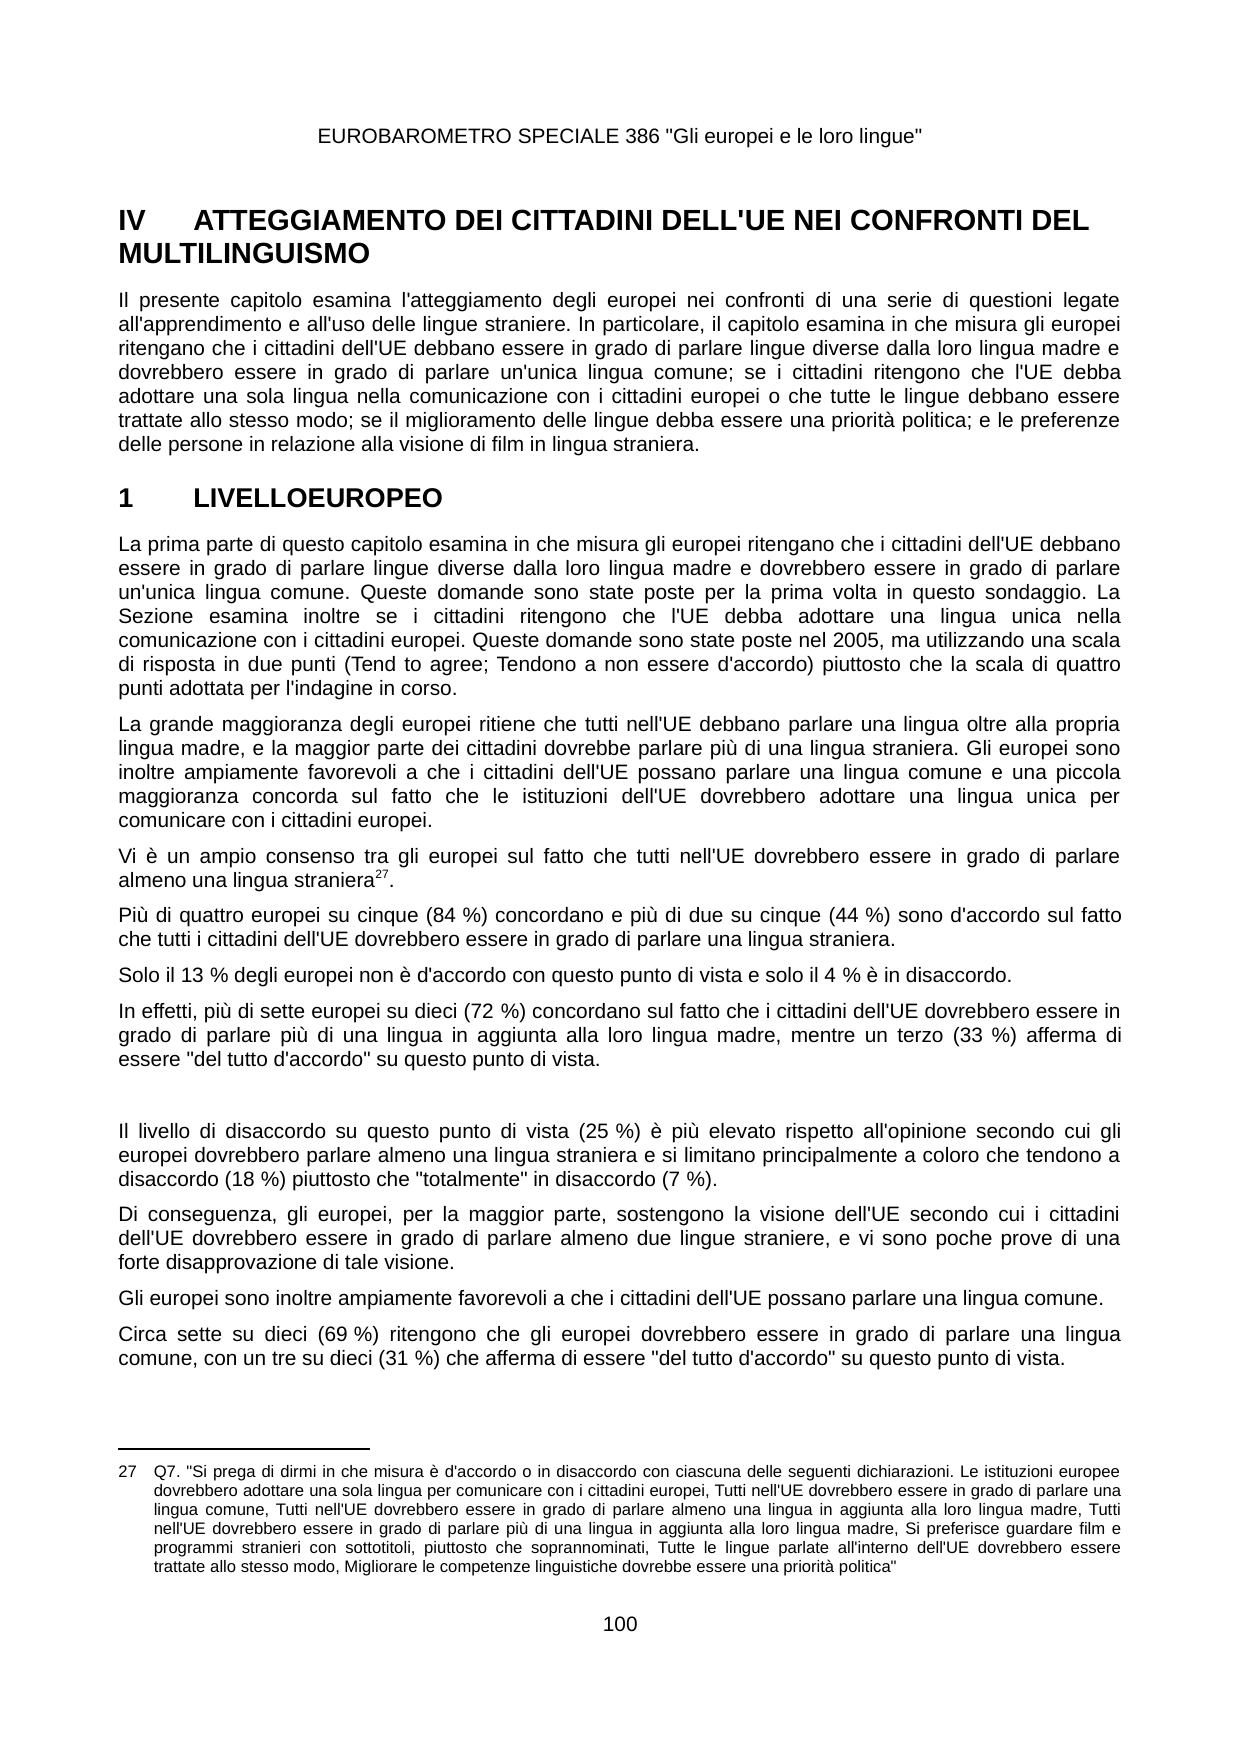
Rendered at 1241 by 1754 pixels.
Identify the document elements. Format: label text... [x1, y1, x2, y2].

text Solo il 13 % degli europei non è d'accordo con questo punto di vista e solo il 4 % è in disaccordo. [118, 963, 1122, 987]
subtitle ATTEGGIAMENTO DEI CITTADINI DELL'UE NEI CONFRONTI DEL MULTILINGUISMO [118, 202, 1122, 269]
text Il livello di disaccordo su questo punto di vista (25 %) è più elevato rispetto all'opinione secondo cui gli europei dovrebbero parlare almeno una lingua straniera e si limitano principalmente a coloro che tendono a disaccordo (18 %) piuttosto che "totalmente" in disaccordo (7 %). [118, 1118, 1122, 1190]
text Il presente capitolo esamina l'atteggiamento degli europei nei confronti di una serie di questioni legate all'apprendimento e all'uso delle lingue straniere. In particolare, il capitolo esamina in che misura gli europei ritengano che i cittadini dell'UE debbano essere in grado di parlare lingue diverse dalla loro lingua madre e dovrebbero essere in grado di parlare un'unica lingua comune; se i cittadini ritengono che l'UE debba adottare una sola lingua nella comunicazione con i cittadini europei o che tutte le lingue debbano essere trattate allo stesso modo; se il miglioramento delle lingue debba essere una priorità politica; e le preferenze delle persone in relazione alla visione di film in lingua straniera. [118, 288, 1122, 456]
text Circa sette su dieci (69 %) ritengono che gli europei dovrebbero essere in grado di parlare una lingua comune, con un tre su dieci (31 %) che afferma di essere "del tutto d'accordo" su questo punto di vista. [118, 1322, 1122, 1370]
text Più di quattro europei su cinque (84 %) concordano e più di due su cinque (44 %) sono d'accordo sul fatto che tutti i cittadini dell'UE dovrebbero essere in grado di parlare una lingua straniera. [118, 903, 1122, 951]
text In effetti, più di sette europei su dieci (72 %) concordano sul fatto che i cittadini dell'UE dovrebbero essere in grado di parlare più di una lingua in aggiunta alla loro lingua madre, mentre un terzo (33 %) afferma di essere "del tutto d'accordo" su questo punto di vista. [118, 999, 1122, 1071]
subtitle LIVELLOEUROPEO [118, 482, 1122, 514]
text Vi è un ampio consenso tra gli europei sul fatto che tutti nell'UE dovrebbero essere in grado di parlare almeno una lingua straniera. [118, 843, 1122, 891]
text Q7. "Si prega di dirmi in che misura è d'accordo o in disaccordo con ciascuna delle seguenti dichiarazioni. Le istituzioni europee dovrebbero adottare una sola lingua per comunicare con i cittadini europei, Tutti nell'UE dovrebbero essere in grado di parlare una lingua comune, Tutti nell'UE dovrebbero essere in grado di parlare almeno una lingua in aggiunta alla loro lingua madre, Tutti nell'UE dovrebbero essere in grado di parlare più di una lingua in aggiunta alla loro lingua madre, Si preferisce guardare film e programmi stranieri con sottotitoli, piuttosto che soprannominati, Tutte le lingue parlate all'interno dell'UE dovrebbero essere trattate allo stesso modo, Migliorare le competenze linguistiche dovrebbe essere una priorità politica" [118, 1461, 1122, 1576]
text Gli europei sono inoltre ampiamente favorevoli a che i cittadini dell'UE possano parlare una lingua comune. [118, 1286, 1122, 1310]
text La prima parte di questo capitolo esamina in che misura gli europei ritengano che i cittadini dell'UE debbano essere in grado di parlare lingue diverse dalla loro lingua madre e dovrebbero essere in grado di parlare un'unica lingua comune. Queste domande sono state poste per la prima volta in questo sondaggio. La Sezione esamina inoltre se i cittadini ritengono che l'UE debba adottare una lingua unica nella comunicazione con i cittadini europei. Queste domande sono state poste nel 2005, ma utilizzando una scala di risposta in due punti (Tend to agree; Tendono a non essere d'accordo) piuttosto che la scala di quattro punti adottata per l'indagine in corso. [118, 532, 1122, 700]
text La grande maggioranza degli europei ritiene che tutti nell'UE debbano parlare una lingua oltre alla propria lingua madre, e la maggior parte dei cittadini dovrebbe parlare più di una lingua straniera. Gli europei sono inoltre ampiamente favorevoli a che i cittadini dell'UE possano parlare una lingua comune e una piccola maggioranza concorda sul fatto che le istituzioni dell'UE dovrebbero adottare una lingua unica per comunicare con i cittadini europei. [118, 712, 1122, 832]
text Di conseguenza, gli europei, per la maggior parte, sostengono la visione dell'UE secondo cui i cittadini dell'UE dovrebbero essere in grado di parlare almeno due lingue straniere, e vi sono poche prove di una forte disapprovazione di tale visione. [118, 1202, 1122, 1274]
